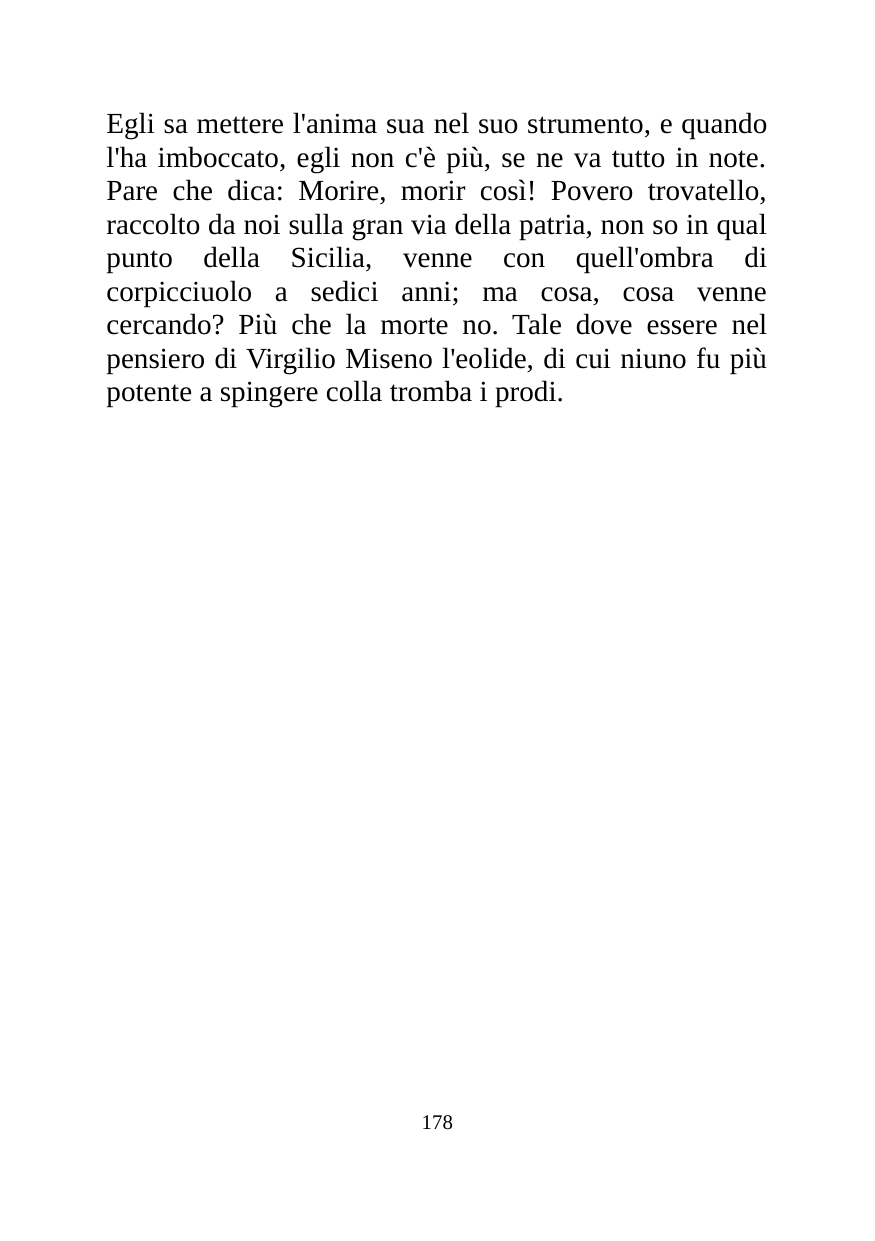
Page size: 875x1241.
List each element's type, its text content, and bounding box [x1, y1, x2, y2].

text Egli sa mettere l'anima sua nel suo strumento, e quando l'ha imboccato, egli non c'è più, se ne va tutto in note. Pare che dica: Morire, morir così! Povero trovatello, raccolto da noi sulla gran via della patria, non so in qual punto della Sicilia, venne con quell'ombra di corpicciuolo a sedici anni; ma cosa, cosa venne cercando? Più che la morte no. Tale dove essere nel pensiero di Virgilio Miseno l'eolide, di cui niuno fu più potente a spingere colla tromba i prodi. [106, 106, 768, 408]
